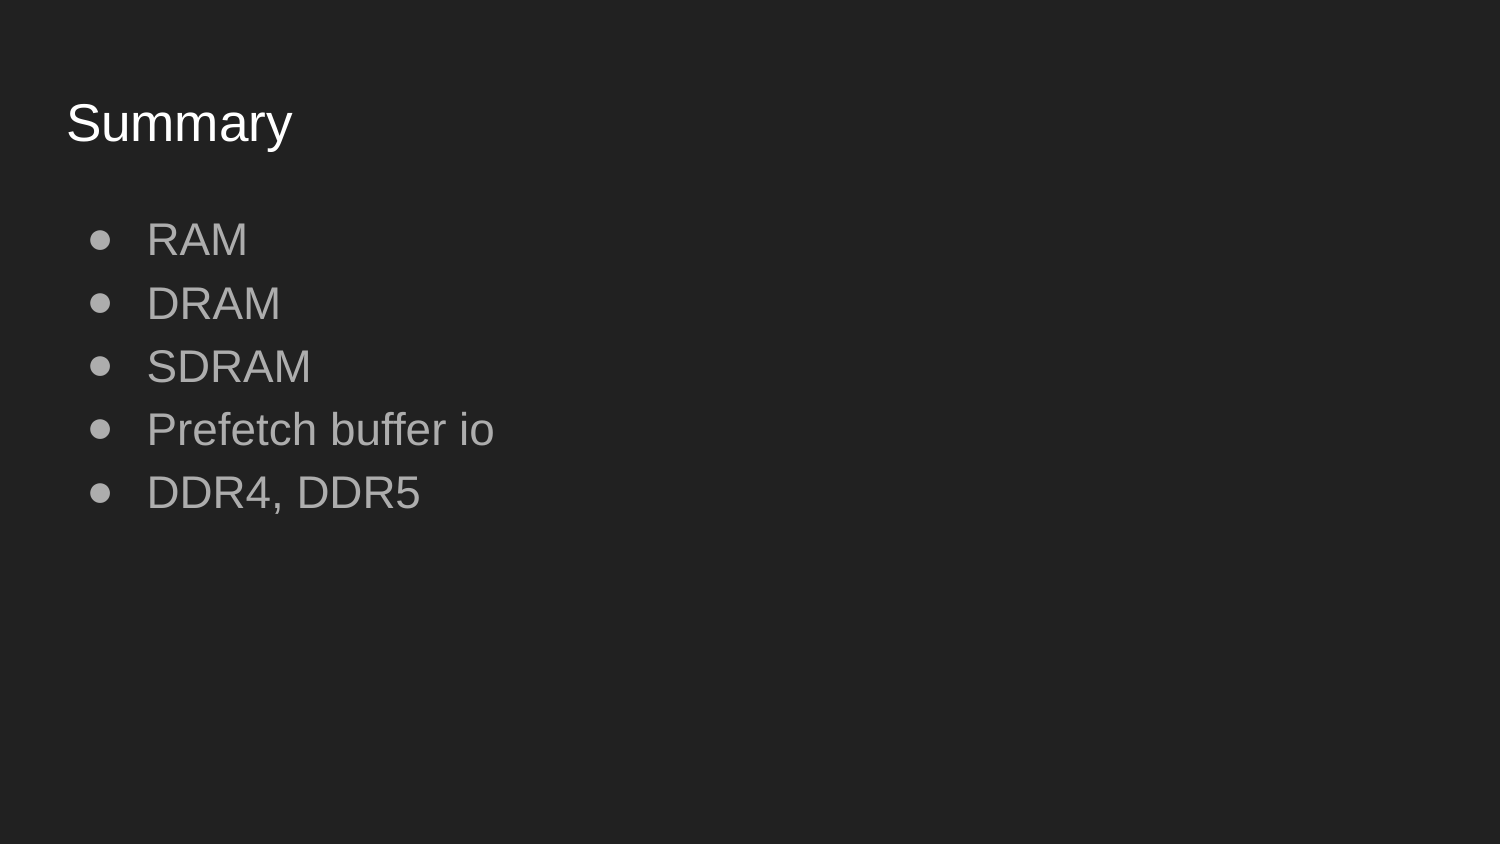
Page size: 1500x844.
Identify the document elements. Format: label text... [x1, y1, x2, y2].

list RAM DRAM SDRAM Prefetch buffer io DDR4, DDR5 [56, 186, 992, 789]
title Summary [51, 72, 1449, 167]
